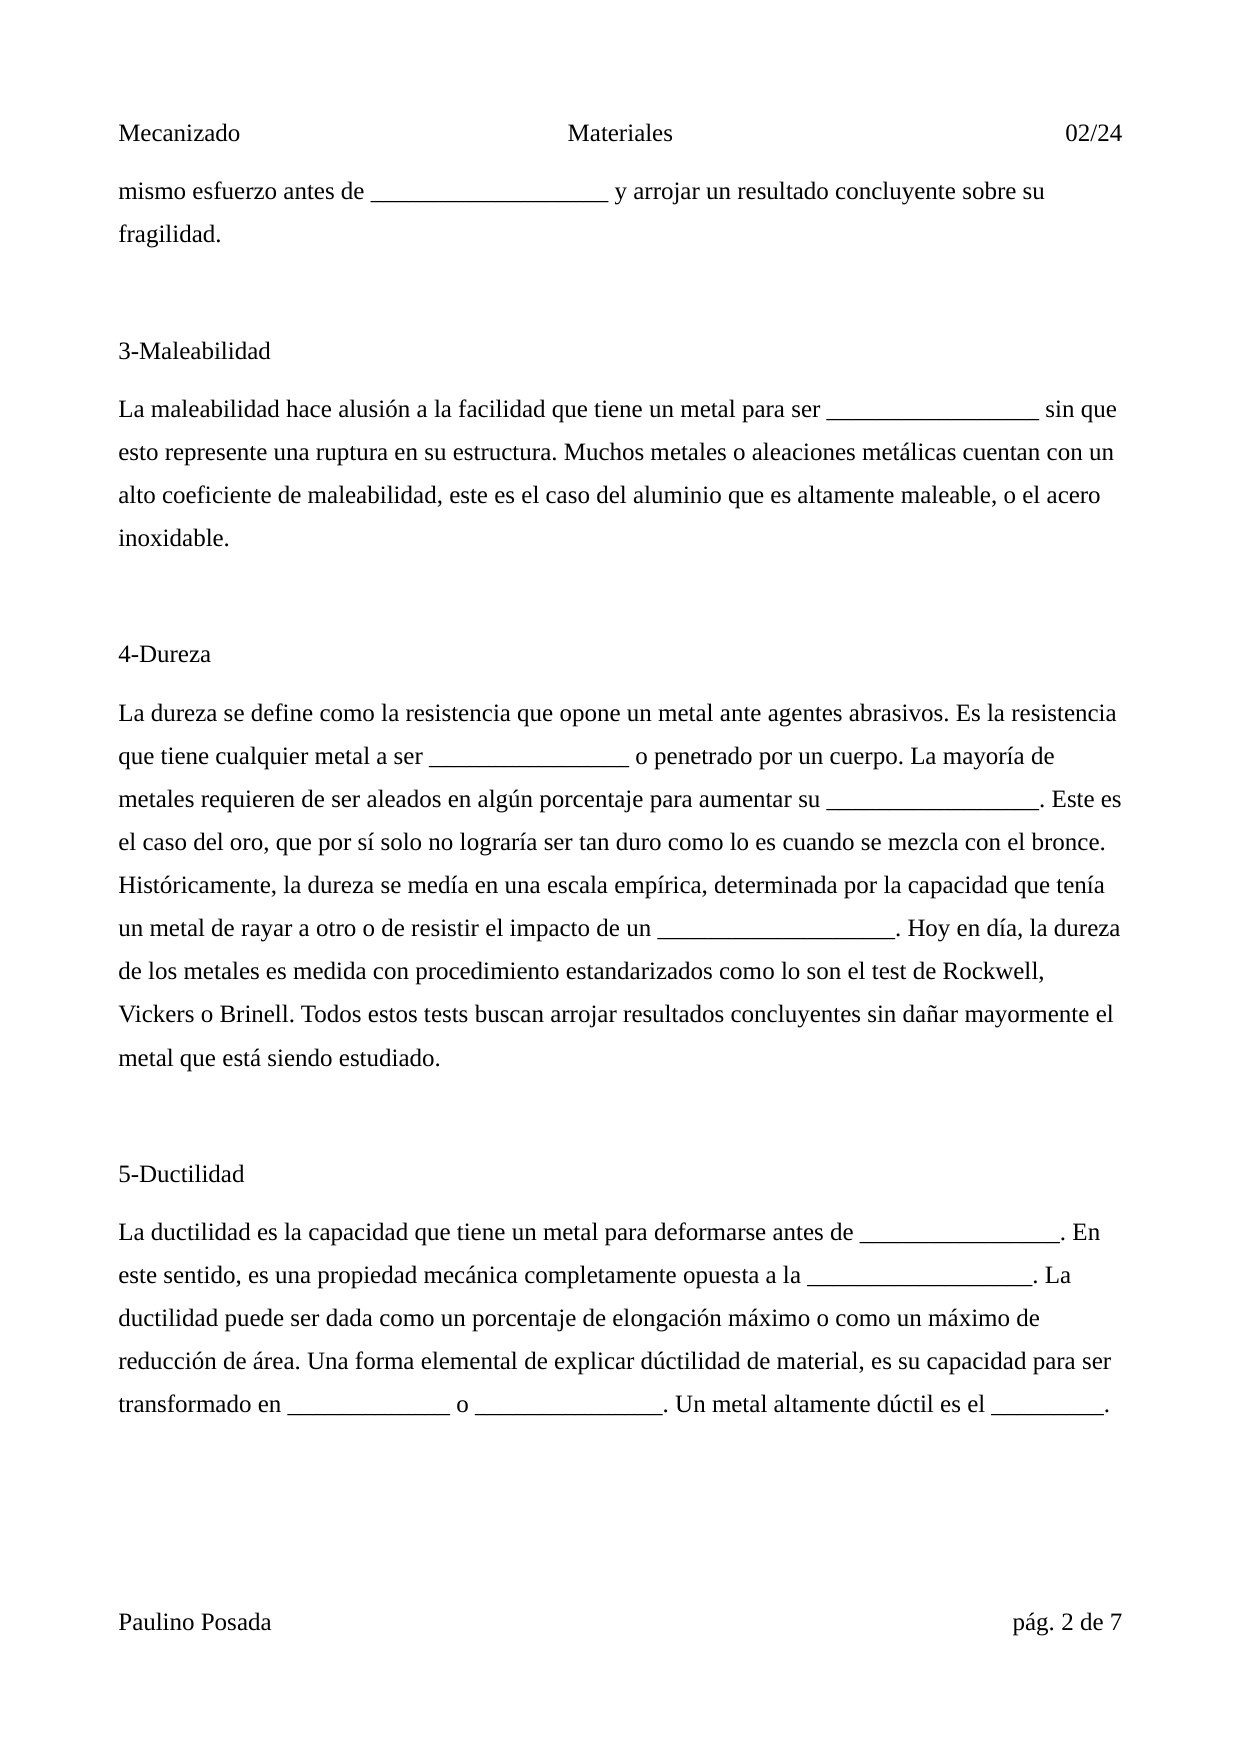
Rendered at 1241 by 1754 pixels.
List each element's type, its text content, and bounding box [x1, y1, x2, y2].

text La maleabilidad hace alusión a la facilidad que tiene un metal para ser _________________ sin que esto represente una ruptura en su estructura. Muchos metales o aleaciones metálicas cuentan con un alto coeficiente de maleabilidad, este es el caso del aluminio que es altamente maleable, o el acero inoxidable. [118, 394, 1122, 552]
text 4-Dureza [118, 639, 1122, 668]
text La dureza se define como la resistencia que opone un metal ante agentes abrasivos. Es la resistencia que tiene cualquier metal a ser ________________ o penetrado por un cuerpo. La mayoría de metales requieren de ser aleados en algún porcentaje para aumentar su _________________. Este es el caso del oro, que por sí solo no lograría ser tan duro como lo es cuando se mezcla con el bronce. Históricamente, la dureza se medía en una escala empírica, determinada por la capacidad que tenía un metal de rayar a otro o de resistir el impacto de un ___________________. Hoy en día, la dureza de los metales es medida con procedimiento estandarizados como lo son el test de Rockwell, Vickers o Brinell. Todos estos tests buscan arrojar resultados concluyentes sin dañar mayormente el metal que está siendo estudiado. [118, 698, 1122, 1071]
text mismo esfuerzo antes de ___________________ y arrojar un resultado concluyente sobre su fragilidad. [118, 176, 1122, 248]
text 5-Ductilidad [118, 1159, 1122, 1188]
text La ductilidad es la capacidad que tiene un metal para deformarse antes de ________________. En este sentido, es una propiedad mecánica completamente opuesta a la __________________. La ductilidad puede ser dada como un porcentaje de elongación máximo o como un máximo de reducción de área. Una forma elemental de explicar dúctilidad de material, es su capacidad para ser transformado en _____________ o _______________. Un metal altamente dúctil es el _________. [118, 1217, 1122, 1418]
text 3-Maleabilidad [118, 336, 1122, 364]
